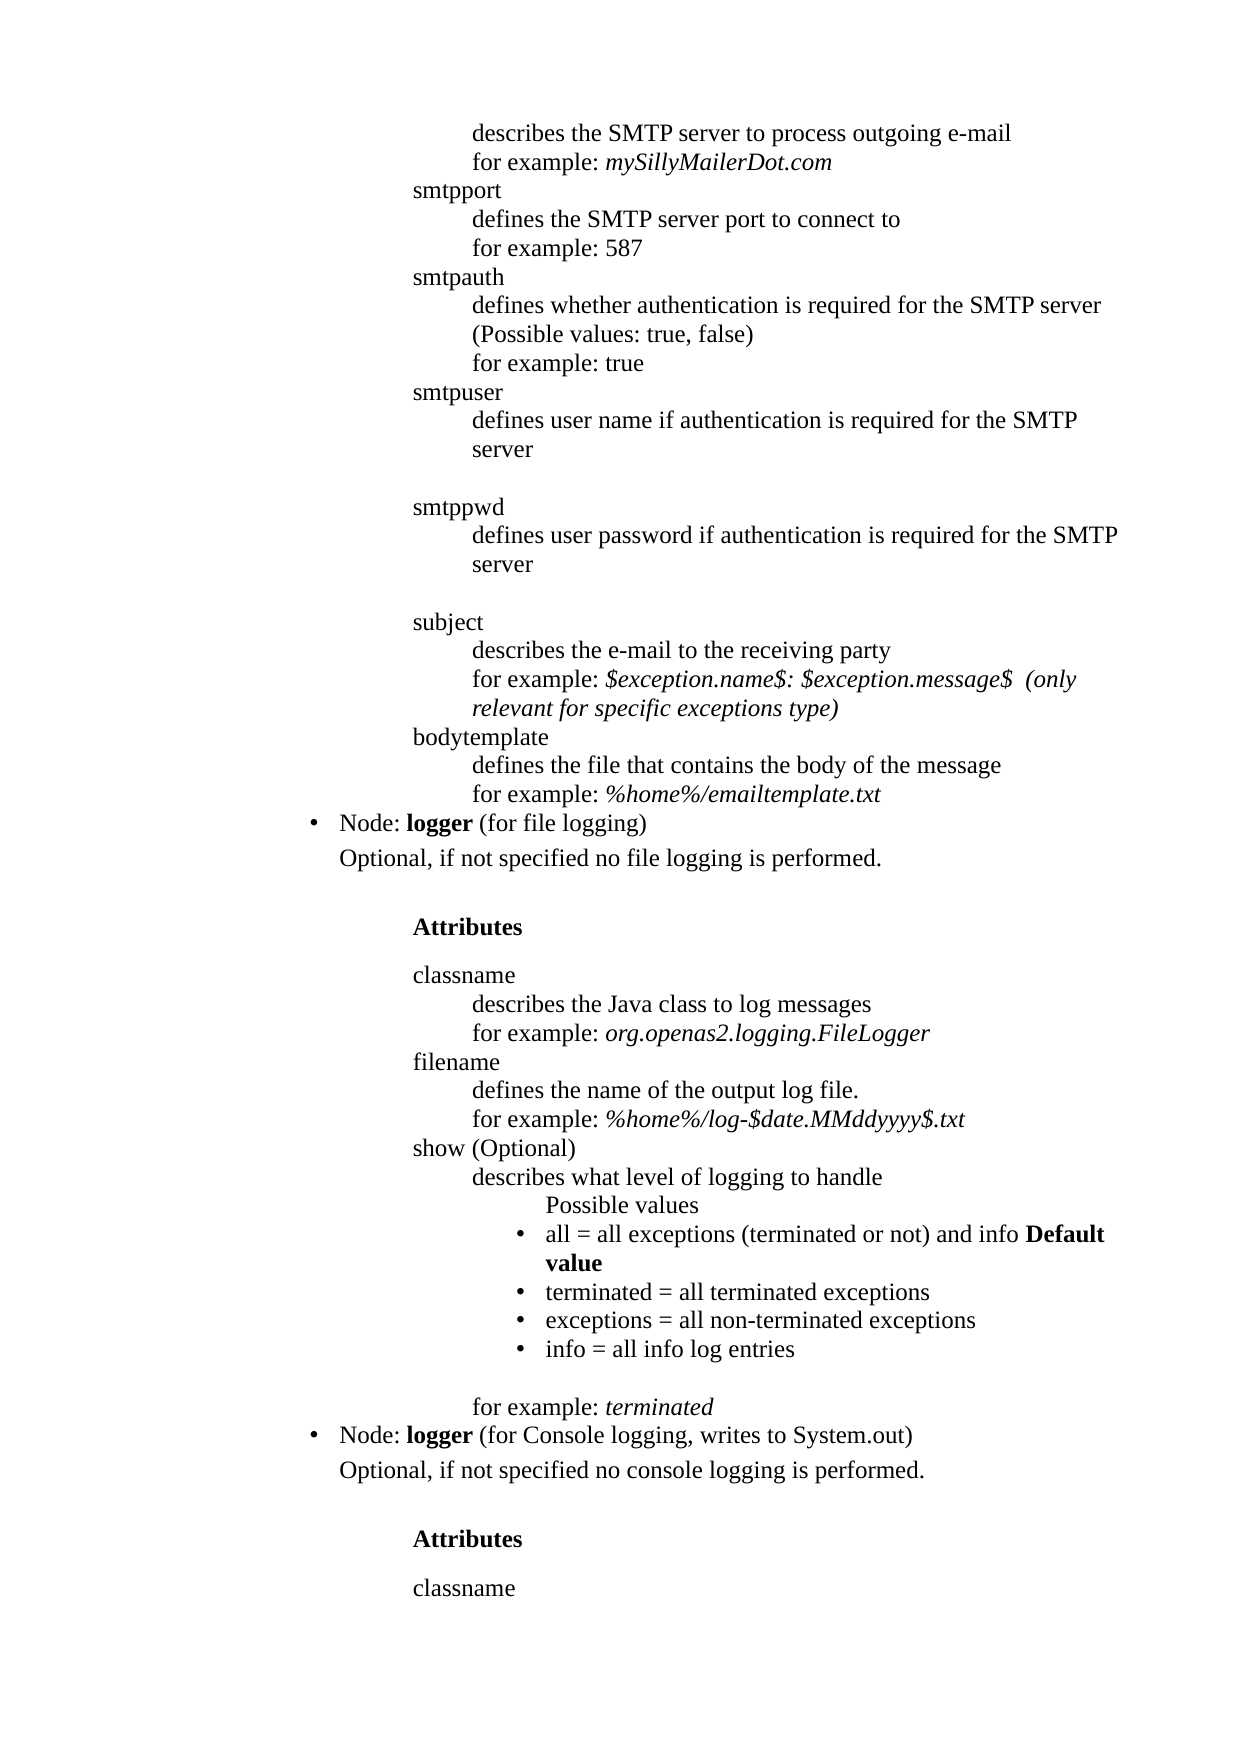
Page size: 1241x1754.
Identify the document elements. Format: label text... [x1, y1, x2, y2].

subtitle show (Optional) [383, 1133, 1122, 1162]
list defines the file that contains the body of the message for example: %home%/emailtemplate.txt [442, 751, 1122, 808]
subtitle filename [383, 1047, 1122, 1076]
list defines whether authentication is required for the SMTP server (Possible values: true, false) for example: true [442, 291, 1122, 377]
list describes the e-mail to the receiving party for example: $exception.name$: $exception.message$ (only relevant for specific exceptions type) [442, 636, 1122, 722]
list defines user name if authentication is required for the SMTP server [442, 406, 1122, 492]
subtitle bodytemplate [383, 722, 1122, 751]
subtitle classname [383, 1573, 1122, 1602]
list for example: terminated [442, 1363, 1122, 1421]
list Attributes [383, 877, 1122, 940]
list describes the SMTP server to process outgoing e-mail for example: mySillyMailerDot.com [442, 118, 1122, 176]
list Attributes [383, 1489, 1122, 1553]
subtitle smtpuser [383, 377, 1122, 406]
list all = all exceptions (terminated or not) and info Default value [516, 1219, 1122, 1277]
list defines the name of the output log file. for example: %home%/log-$date.MMddyyyy$.txt [442, 1076, 1122, 1133]
list Node: logger (for Console logging, writes to System.out) Optional, if not specified no console logging is performed. [309, 1421, 1122, 1484]
subtitle subject [383, 607, 1122, 636]
subtitle smtpport [383, 176, 1122, 204]
subtitle smtpauth [383, 262, 1122, 291]
list Node: logger (for file logging) Optional, if not specified no file logging is performed. [309, 808, 1122, 871]
subtitle smtppwd [383, 492, 1122, 521]
list Possible values [516, 1191, 1122, 1219]
list defines user password if authentication is required for the SMTP server [442, 521, 1122, 607]
list describes what level of logging to handle [442, 1162, 1122, 1191]
list exceptions = all non-terminated exceptions [516, 1306, 1122, 1334]
list info = all info log entries [516, 1334, 1122, 1363]
list describes the Java class to log messages for example: org.openas2.logging.FileLogger [442, 989, 1122, 1047]
list terminated = all terminated exceptions [516, 1277, 1122, 1306]
subtitle classname [383, 961, 1122, 989]
list defines the SMTP server port to connect to for example: 587 [442, 204, 1122, 262]
